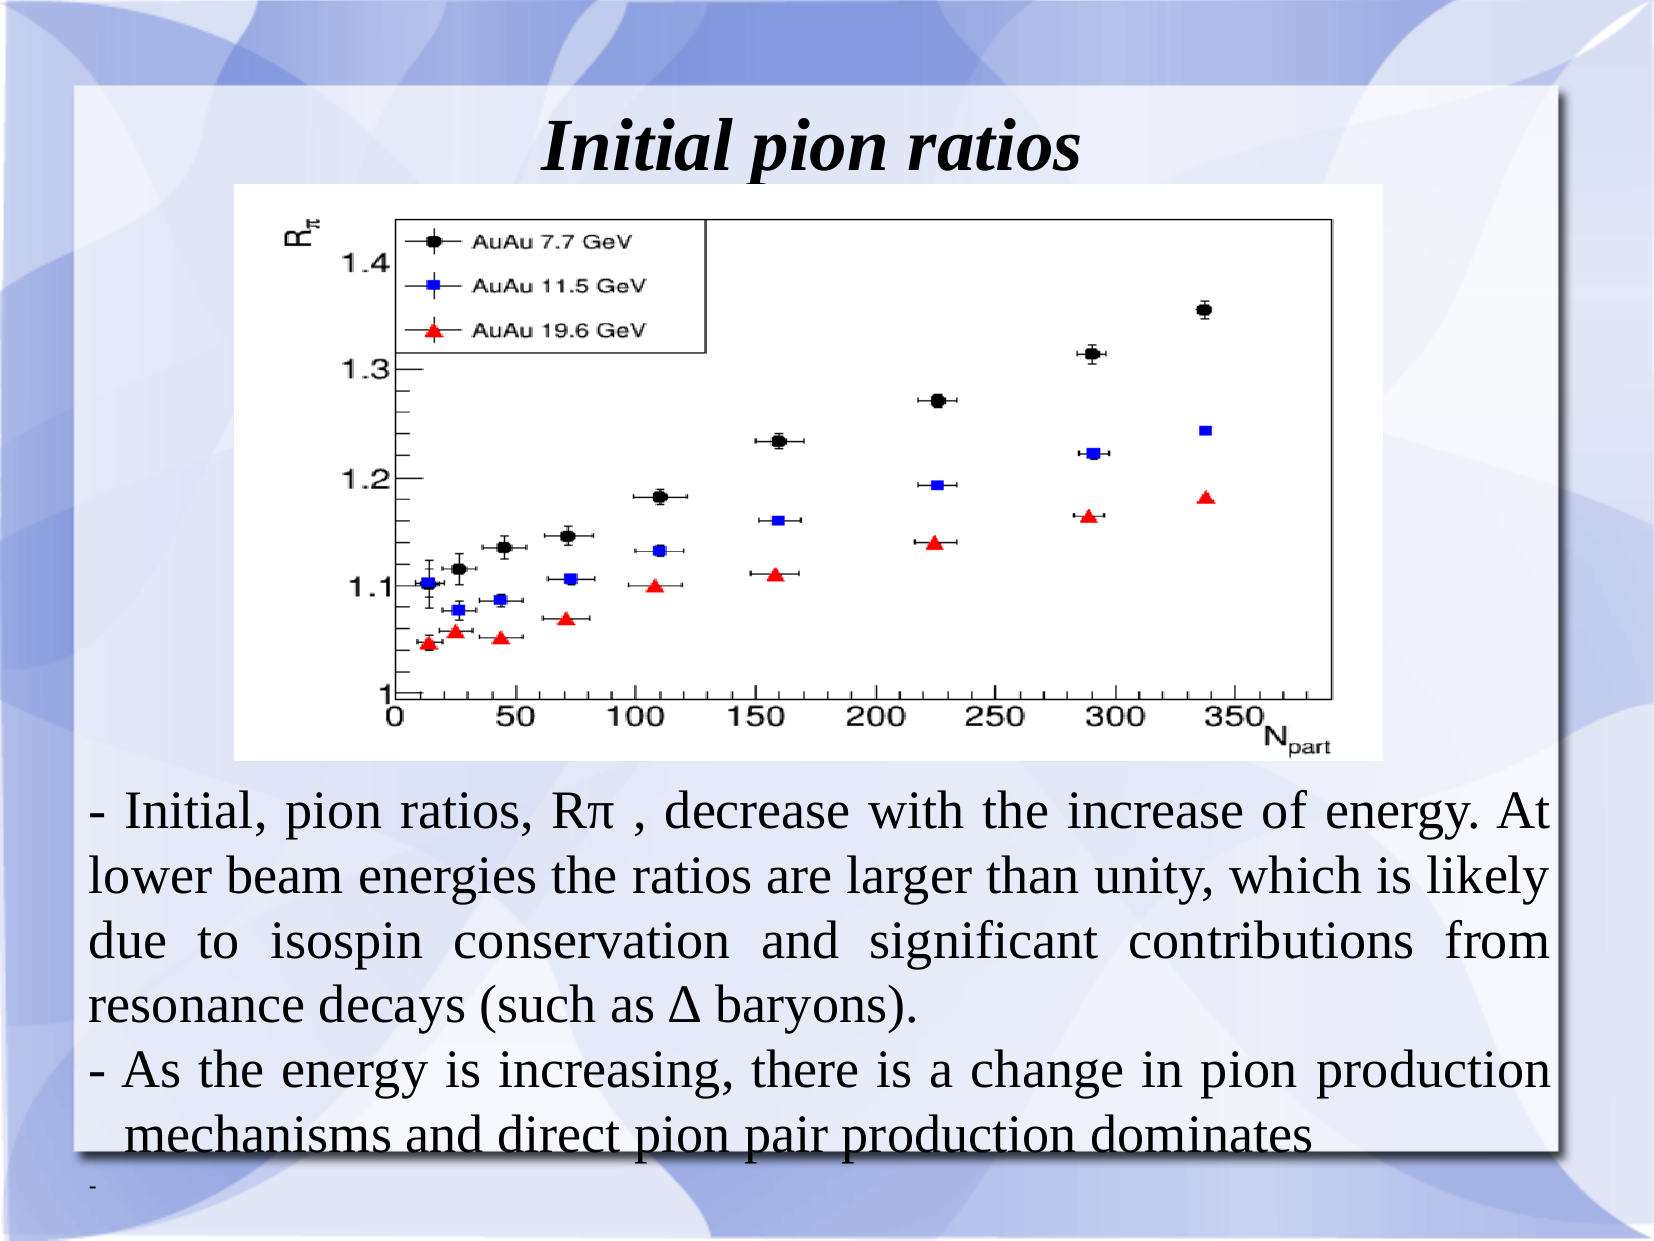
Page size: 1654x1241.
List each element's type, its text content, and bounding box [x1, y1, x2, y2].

picture [234, 184, 1383, 756]
text_box - Initial, pion ratios, Rπ , decrease with the increase of energy. At lower beam energies the ratios are larger than unity, which is likely due to isospin conservation and significant contributions from resonance decays (such as ∆ baryons). - As the energy is increasing, there is a change in pion production mechanisms and direct pion pair production dominates [74, 756, 1567, 1148]
title Initial pion ratios [74, 88, 1551, 185]
